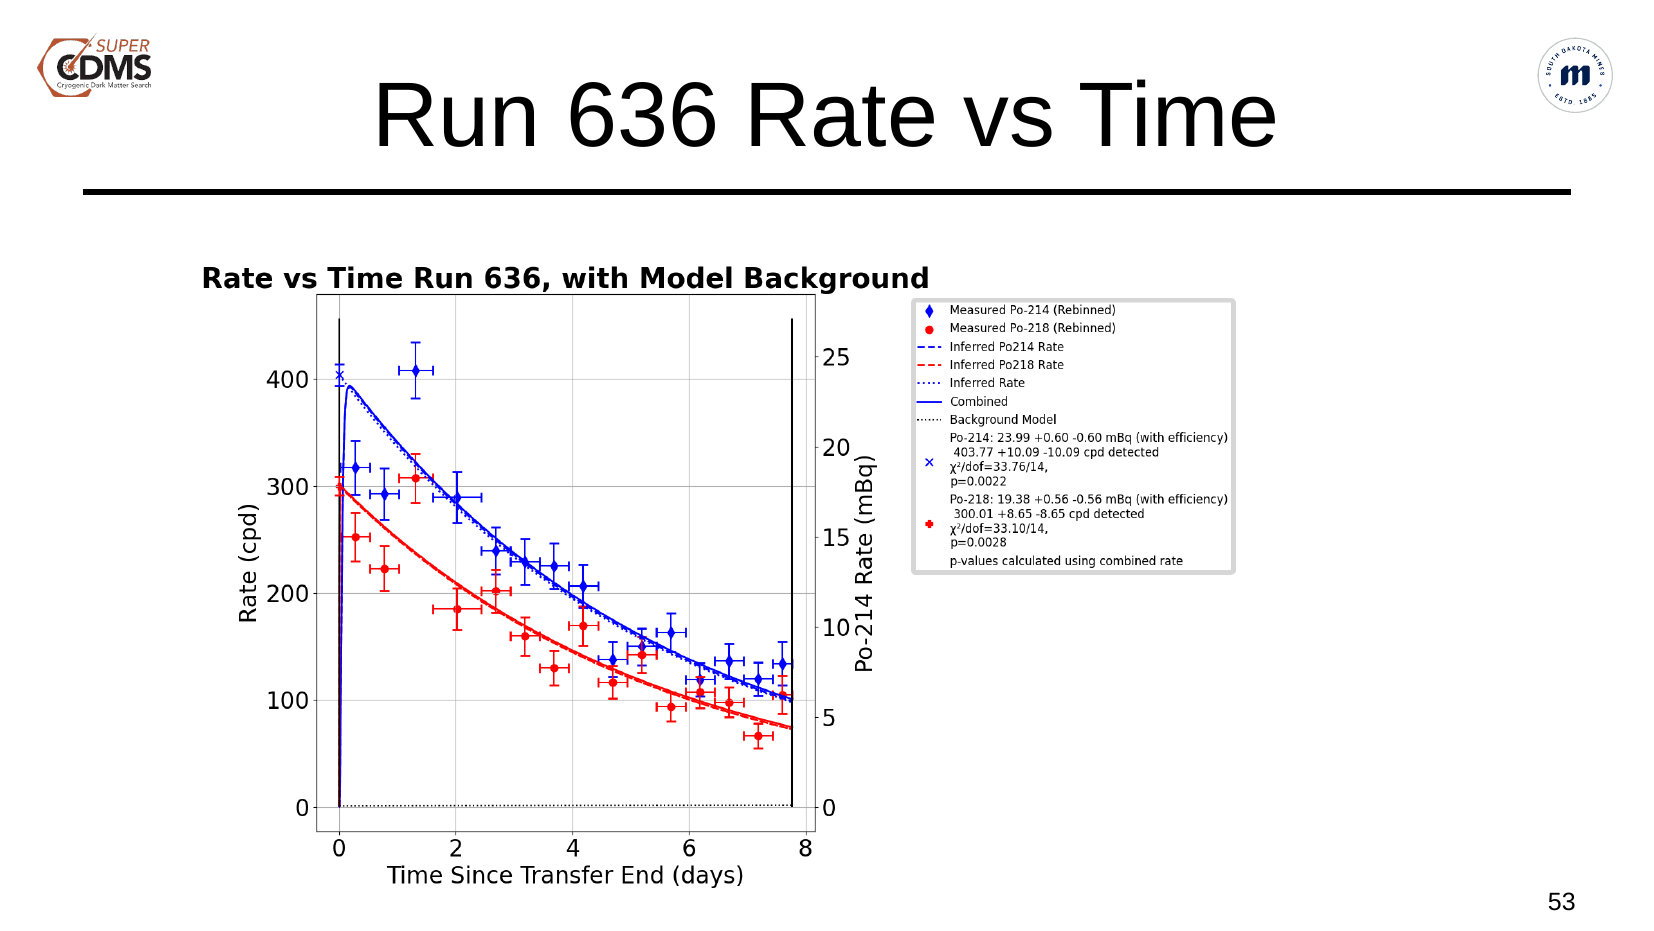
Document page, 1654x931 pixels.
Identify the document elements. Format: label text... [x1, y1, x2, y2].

picture [1571, 37, 1613, 113]
picture [150, 210, 1479, 908]
picture [37, 32, 151, 97]
title Run 636 Rate vs Time [82, 37, 1571, 193]
